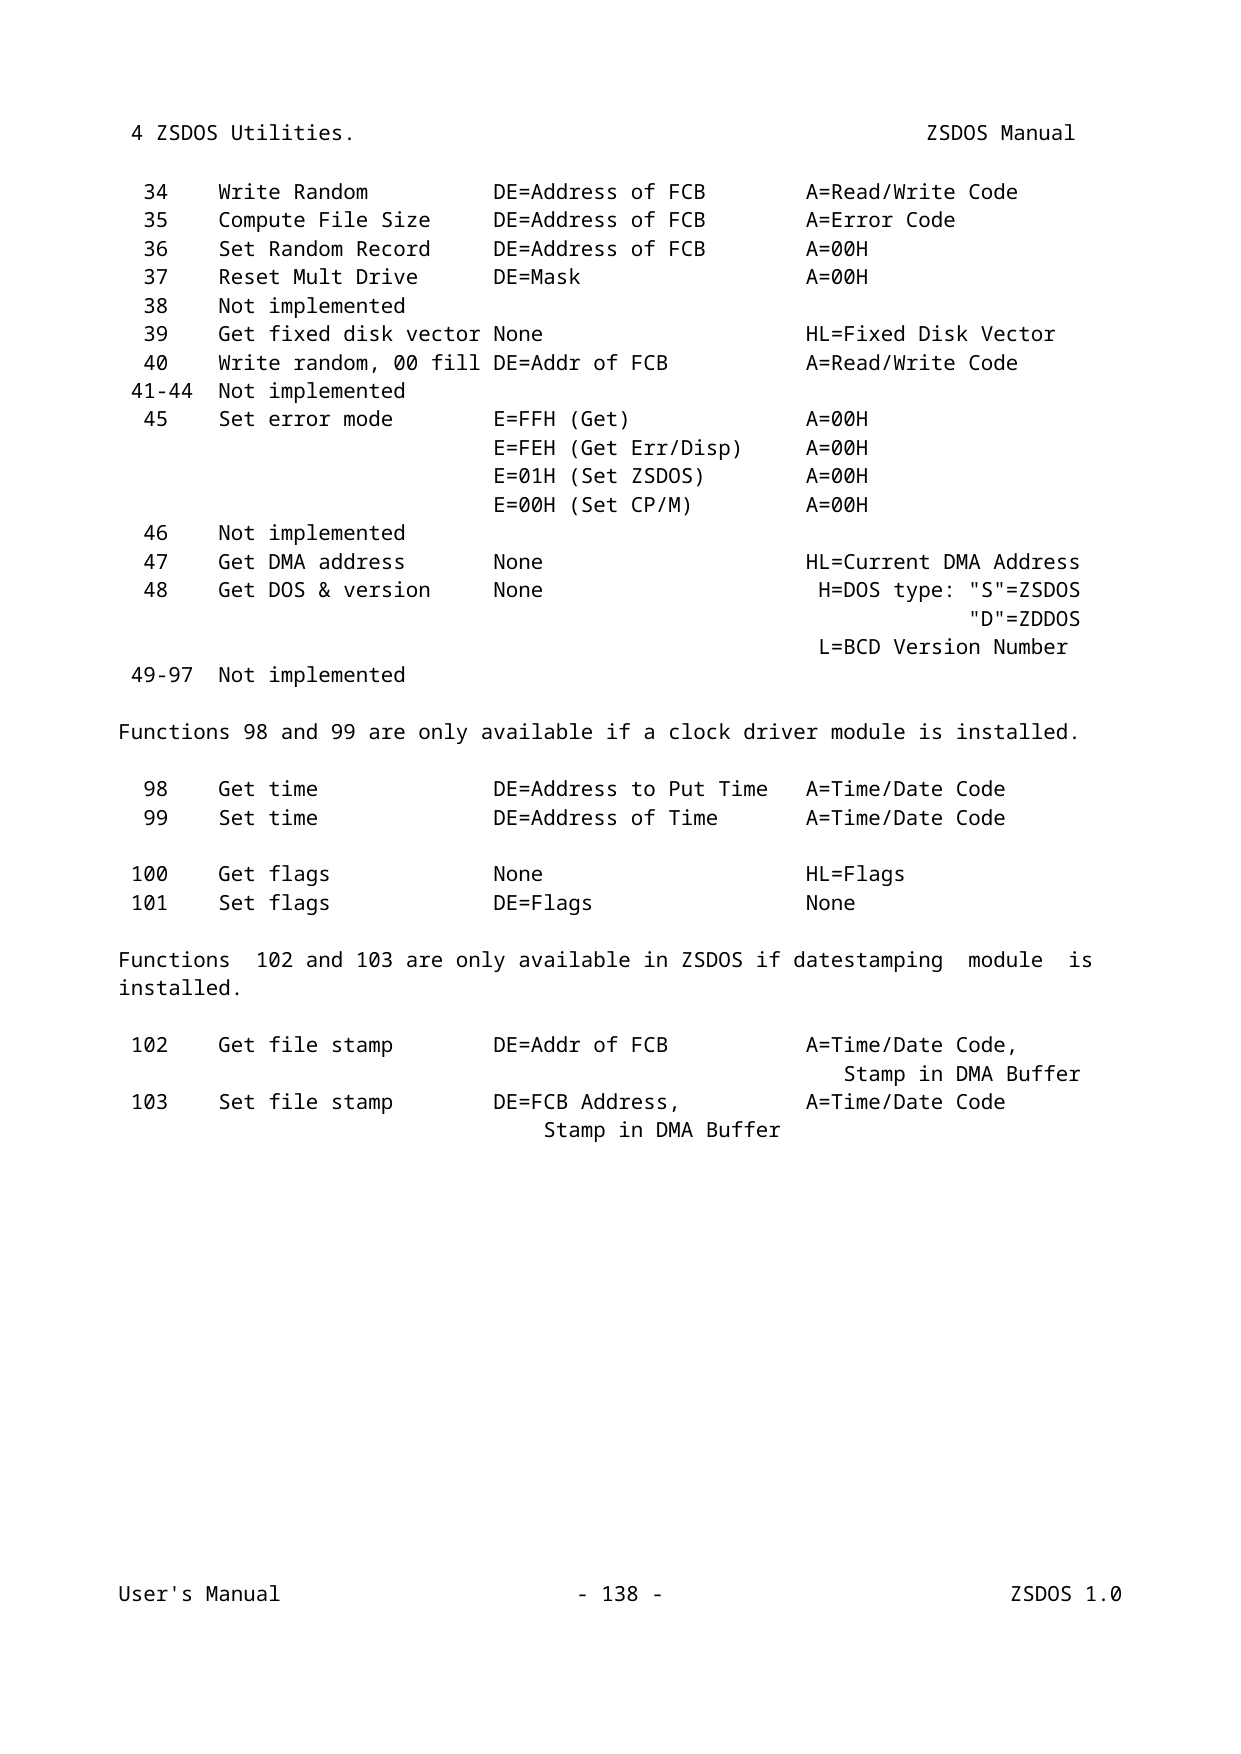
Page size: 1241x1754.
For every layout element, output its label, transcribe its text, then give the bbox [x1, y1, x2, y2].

text Functions 98 and 99 are only available if a clock driver module is installed. [118, 717, 1122, 746]
text 34 Write Random DE=Address of FCB A=Read/Write Code [118, 177, 1122, 206]
text 49-97 Not implemented [118, 661, 1122, 689]
text 36 Set Random Record DE=Address of FCB A=00H [118, 234, 1122, 262]
text 47 Get DMA address None HL=Current DMA Address [118, 547, 1122, 575]
text 98 Get time DE=Address to Put Time A=Time/Date Code [118, 774, 1122, 803]
text E=FEH (Get Err/Disp) A=00H [118, 433, 1122, 461]
text 101 Set flags DE=Flags None [118, 888, 1122, 916]
text 40 Write random, 00 fill DE=Addr of FCB A=Read/Write Code [118, 348, 1122, 376]
text 37 Reset Mult Drive DE=Mask A=00H [118, 262, 1122, 291]
text 41-44 Not implemented [118, 376, 1122, 404]
text 45 Set error mode E=FFH (Get) A=00H [118, 404, 1122, 433]
text 102 Get file stamp DE=Addr of FCB A=Time/Date Code, [118, 1030, 1122, 1059]
text 100 Get flags None HL=Flags [118, 859, 1122, 888]
text E=00H (Set CP/M) A=00H [118, 490, 1122, 518]
text installed. [118, 973, 1122, 1002]
text Functions 102 and 103 are only available in ZSDOS if datestamping module is [118, 945, 1122, 973]
text 46 Not implemented [118, 518, 1122, 547]
text L=BCD Version Number [118, 632, 1122, 661]
text Stamp in DMA Buffer [118, 1059, 1122, 1087]
text 103 Set file stamp DE=FCB Address, A=Time/Date Code [118, 1087, 1122, 1116]
text 35 Compute File Size DE=Address of FCB A=Error Code [118, 206, 1122, 234]
text E=01H (Set ZSDOS) A=00H [118, 461, 1122, 490]
text 48 Get DOS & version None H=DOS type: "S"=ZSDOS [118, 575, 1122, 604]
text 38 Not implemented [118, 291, 1122, 319]
text 39 Get fixed disk vector None HL=Fixed Disk Vector [118, 319, 1122, 348]
text "D"=ZDDOS [118, 604, 1122, 632]
text Stamp in DMA Buffer [118, 1116, 1122, 1144]
text 99 Set time DE=Address of Time A=Time/Date Code [118, 803, 1122, 831]
